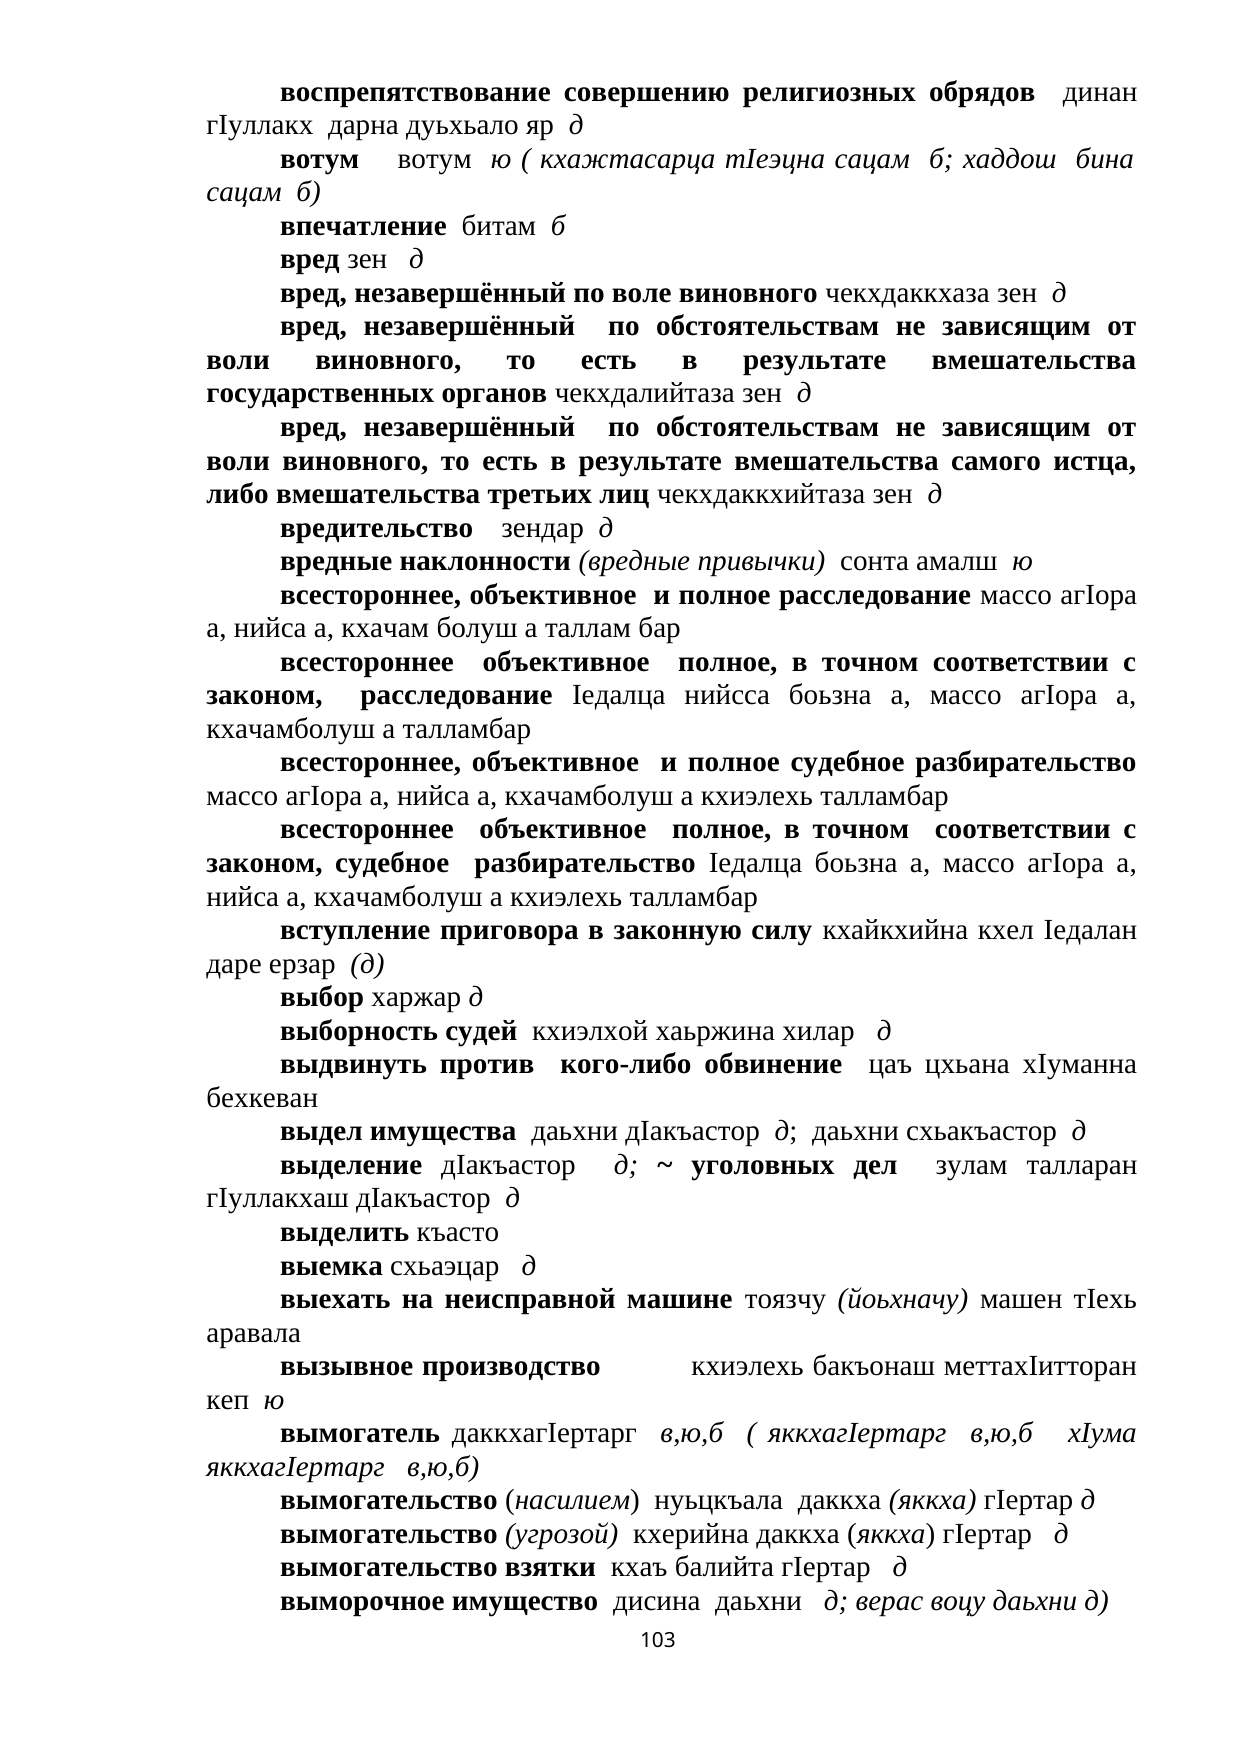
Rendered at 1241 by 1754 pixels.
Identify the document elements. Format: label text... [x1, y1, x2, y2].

text выдвинуть против кого-либо обвинение цаъ цхьана хӀуманна бехкеван [206, 1046, 1137, 1113]
text вредительство зендар д [206, 510, 1137, 543]
text вотум вотум ю ( кхажтасарца тӀеэцна сацам б; хаддош бина сацам б) [206, 141, 1137, 208]
text вред, незавершённый по обстоятельствам не зависящим от воли виновного, то есть в результате вмешательства самого истца, либо вмешательства третьих лиц чекхдаккхийтаза зен д [206, 409, 1137, 510]
text вымогательство (угрозой) кхерийна даккха (яккха) гӀертар д [206, 1516, 1137, 1549]
text выборность судей кхиэлхой хаьржина хилар д [206, 1013, 1137, 1046]
text вред зен д [206, 241, 1137, 275]
text всестороннее, объективное и полное расследование массо агӀора а, нийса а, кхачам болуш а таллам бар [206, 577, 1137, 644]
text всестороннее объективное полное, в точном соответствии с законом, судебное разбирательство Ӏедалца боьзна а, массо агӀора а, нийса а, кхачамболуш а кхиэлехь талламбар [206, 812, 1137, 912]
text воспрепятствование совершению религиозных обрядов динан гӀуллакх дарна дуьхьало яр д [206, 74, 1137, 141]
text выдел имущества даьхни дӀакъастор д; даьхни схьакъастор д [206, 1113, 1137, 1147]
text выморочное имущество дисина даьхни д; верас воцу даьхни д) [206, 1583, 1137, 1617]
text вымогатель даккхагӀертарг в,ю,б ( яккхагӀертарг в,ю,б хӀума яккхагӀертарг в,ю,б) [206, 1415, 1137, 1482]
text впечатление битам б [206, 208, 1137, 241]
text вызывное производство кхиэлехь бакъонаш меттахӀитторан кеп ю [206, 1348, 1137, 1415]
text выделить къасто [206, 1214, 1137, 1248]
text вымогательство (насилием) нуьцкъала даккха (яккха) гӀертар д [206, 1482, 1137, 1516]
text вступление приговора в законную силу кхайкхийна кхел Ӏедалан даре ерзар (д) [206, 912, 1137, 979]
text вред, незавершённый по воле виновного чекхдаккхаза зен д [206, 275, 1137, 308]
text всестороннее объективное полное, в точном соответствии с законом, расследование Ӏедалца нийсса боьзна а, массо агӀора а, кхачамболуш а талламбар [206, 644, 1137, 744]
text вредные наклонности (вредные привычки) сонта амалш ю [206, 543, 1137, 577]
text выделение дӀакъастор д; ~ уголовных дел зулам талларан гӀуллакхаш дӀакъастор д [206, 1147, 1137, 1214]
text выемка схьаэцар д [206, 1248, 1137, 1281]
text вред, незавершённый по обстоятельствам не зависящим от воли виновного, то есть в результате вмешательства государственных органов чекхдалийтаза зен д [206, 308, 1137, 409]
text вымогательство взятки кхаъ балийта гӀертар д [206, 1549, 1137, 1583]
text выехать на неисправной машине тоязчу (йоьхначу) машен тӀехь аравала [206, 1281, 1137, 1348]
text всестороннее, объективное и полное судебное разбирательство массо агӀора а, нийса а, кхачамболуш а кхиэлехь талламбар [206, 744, 1137, 812]
text выбор харжар д [206, 979, 1137, 1013]
